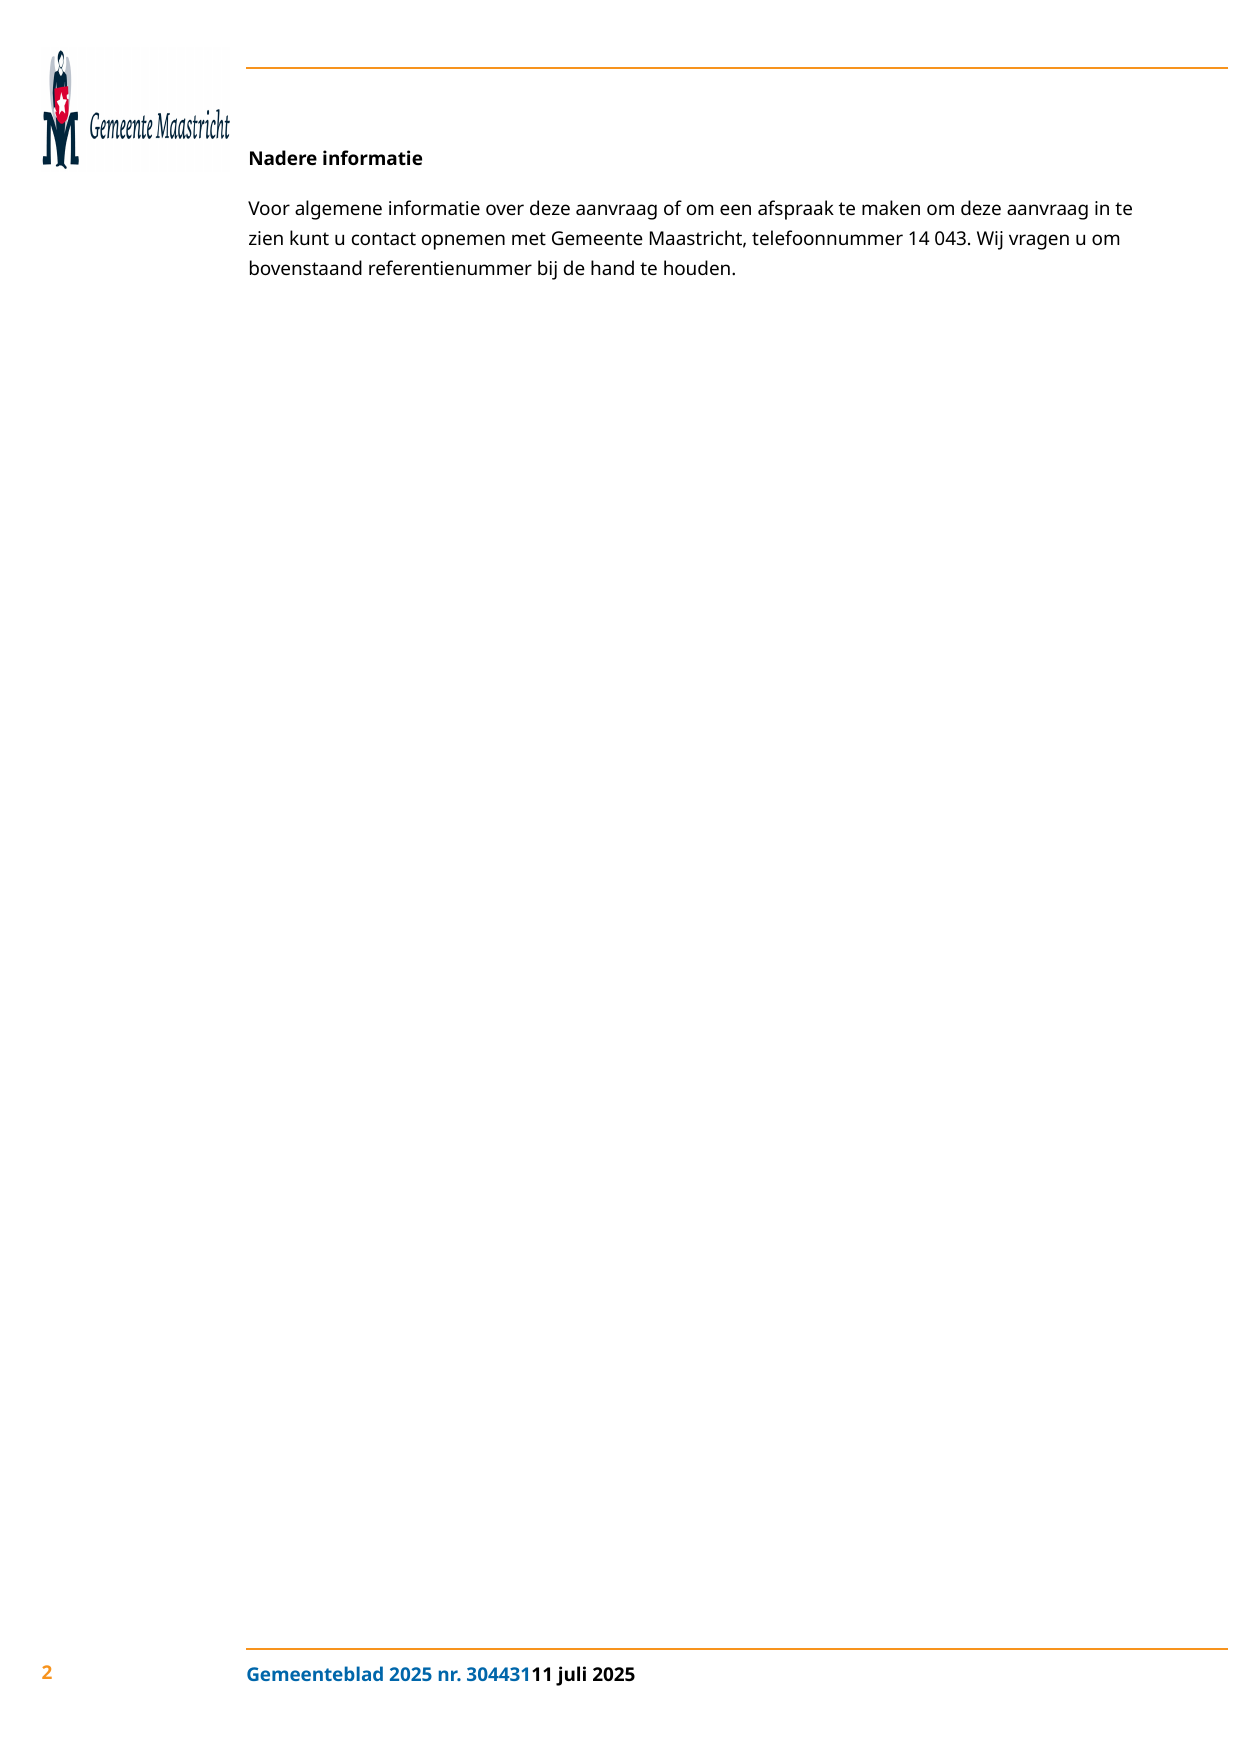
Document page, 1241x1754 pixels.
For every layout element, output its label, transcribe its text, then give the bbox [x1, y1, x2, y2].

text Voor algemene informatie over deze aanvraag of om een afspraak te maken om deze aanvraag in te zien kunt u contact opnemen met Gemeente Maastricht, telefoonnummer 14 043. Wij vragen u om bovenstaand referentienummer bij de hand te houden. [248, 196, 1152, 281]
text Nadere informatie [248, 145, 1152, 171]
picture [41, 47, 231, 172]
